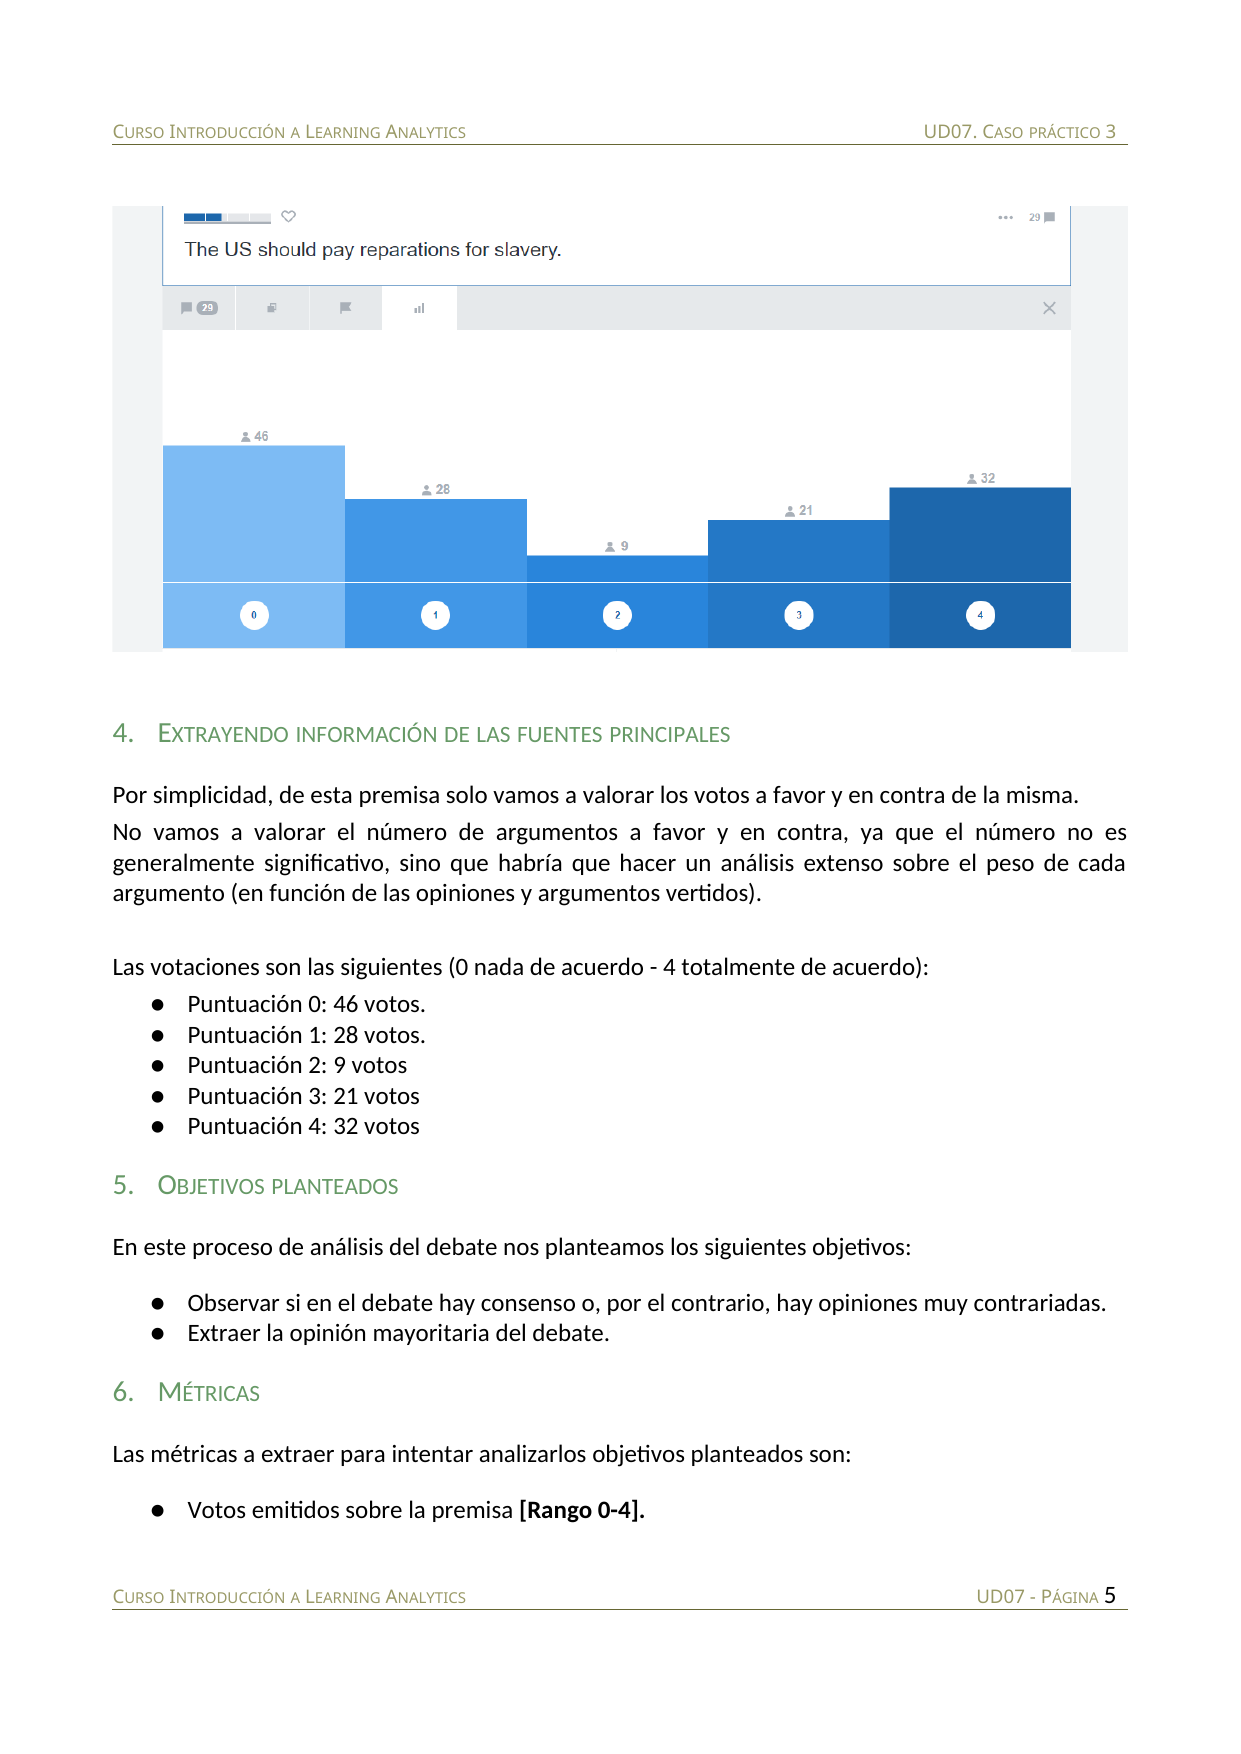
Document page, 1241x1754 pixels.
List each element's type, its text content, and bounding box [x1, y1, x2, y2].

text No vamos a valorar el número de argumentos a favor y en contra, ya que el número no es generalmente significativo, sino que habría que hacer un análisis extenso sobre el peso de cada argumento (en función de las opiniones y argumentos vertidos). [112, 816, 1128, 908]
subtitle Objetivos planteados [112, 1166, 1128, 1201]
list Puntuación 0: 46 votos. [150, 988, 1128, 1019]
list Puntuación 4: 32 votos [150, 1110, 1128, 1141]
list Puntuación 3: 21 votos [150, 1080, 1128, 1110]
list Puntuación 1: 28 votos. [150, 1019, 1128, 1049]
picture [112, 206, 1128, 652]
text En este proceso de análisis del debate nos planteamos los siguientes objetivos: [112, 1231, 1128, 1262]
list Puntuación 2: 9 votos [150, 1049, 1128, 1080]
subtitle Métricas [112, 1373, 1128, 1408]
text Las métricas a extraer para intentar analizarlos objetivos planteados son: [112, 1438, 1128, 1469]
text Por simplicidad, de esta premisa solo vamos a valorar los votos a favor y en contra de la misma. [112, 779, 1128, 810]
list Extraer la opinión mayoritaria del debate. [150, 1317, 1128, 1348]
subtitle Extrayendo información de las fuentes principales [112, 714, 1128, 749]
list Observar si en el debate hay consenso o, por el contrario, hay opiniones muy contrariadas. [150, 1287, 1128, 1317]
list Votos emitidos sobre la premisa [Rango 0-4]. [150, 1494, 1128, 1524]
text Las votaciones son las siguientes (0 nada de acuerdo - 4 totalmente de acuerdo): [112, 951, 1128, 982]
